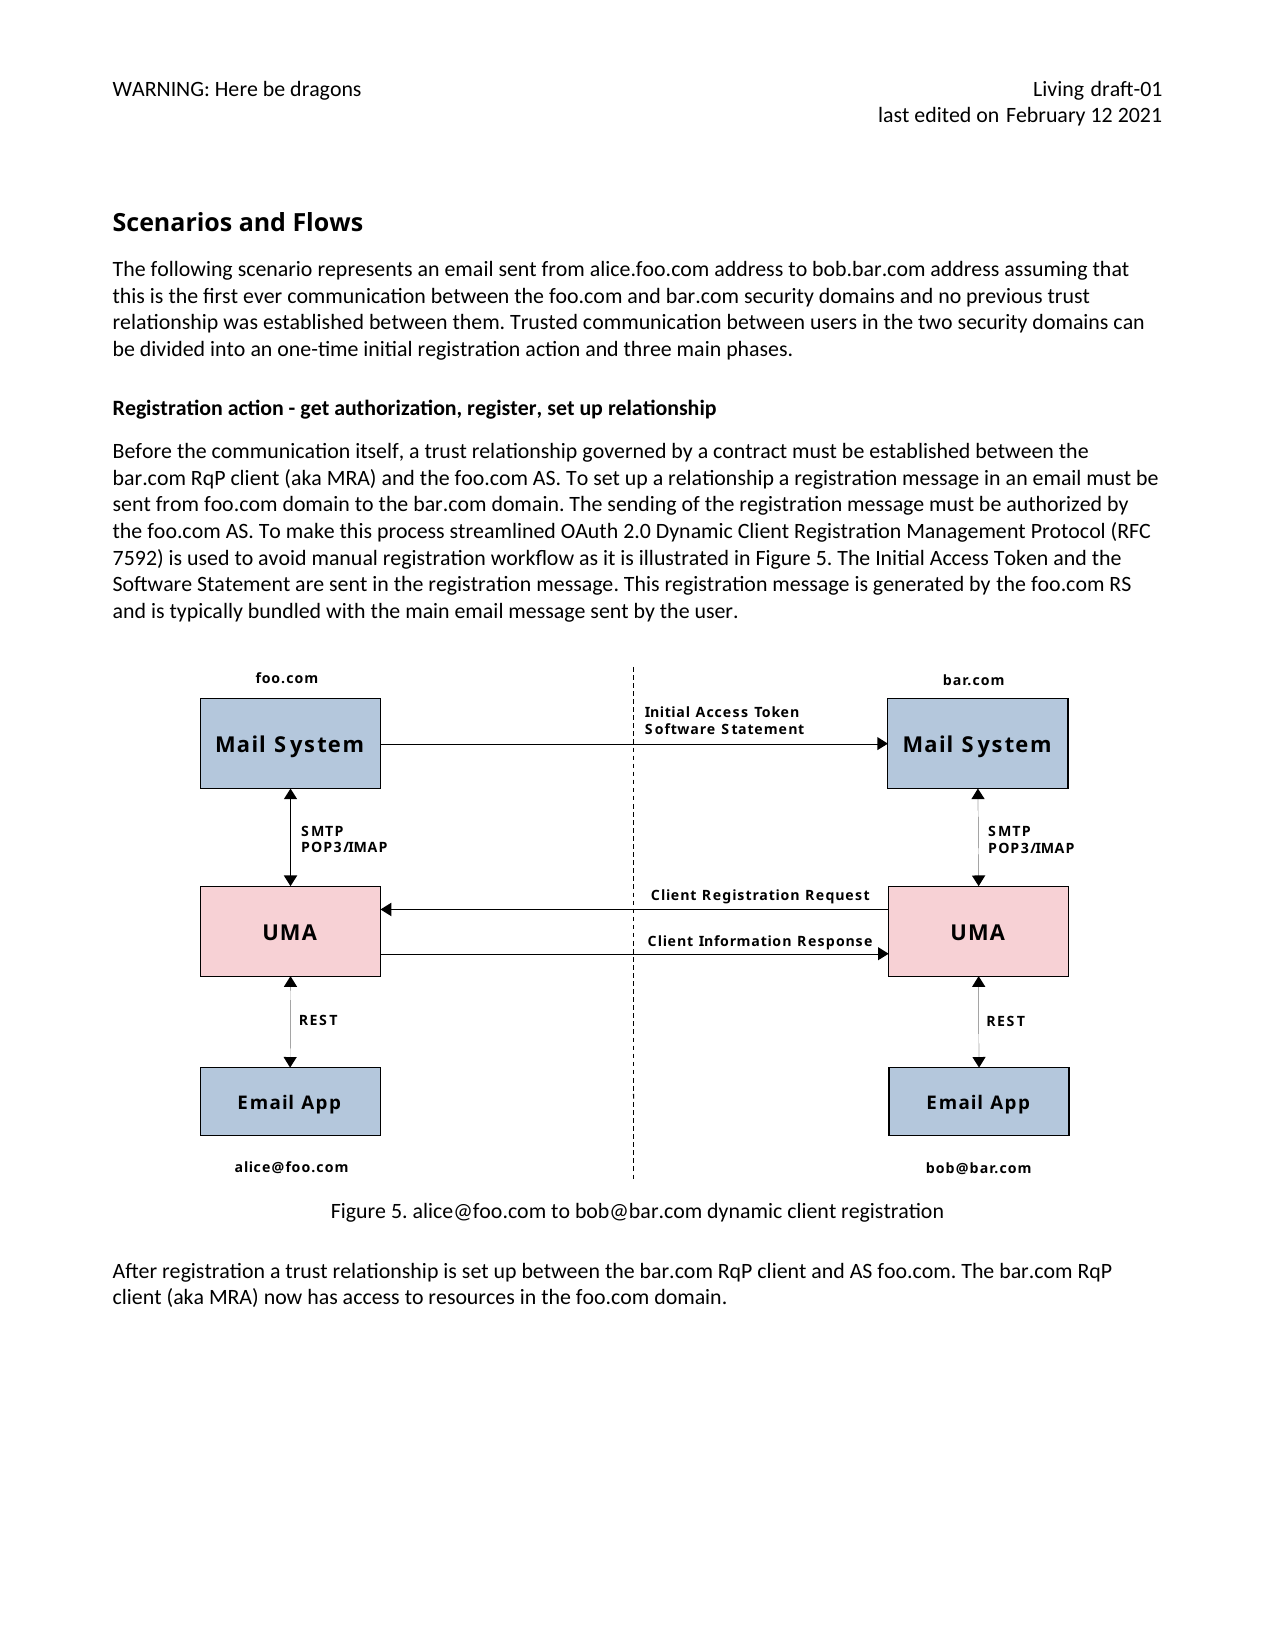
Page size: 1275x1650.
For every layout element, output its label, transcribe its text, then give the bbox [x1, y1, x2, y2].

text Registration action - get authorization, register, set up relationship [112, 394, 1162, 421]
text After registration a trust relationship is set up between the bar.com RqP client and AS foo.com. The bar.com RqP client (aka MRA) now has access to resources in the foo.com domain. [112, 1257, 1162, 1310]
text The following scenario represents an email sent from alice.foo.com address to bob.bar.com address assuming that this is the first ever communication between the foo.com and bar.com security domains and no previous trust relationship was established between them. Trusted communication between users in the two security domains can be divided into an one-time initial registration action and three main phases. [112, 255, 1162, 362]
text Scenarios and Flows [112, 205, 1162, 239]
text Figure 5. alice@foo.com to bob@bar.com dynamic client registration [112, 683, 1162, 1224]
text Before the communication itself, a trust relationship governed by a contract must be established between the bar.com RqP client (aka MRA) and the foo.com AS. To set up a relationship a registration message in an email must be sent from foo.com domain to the bar.com domain. The sending of the registration message must be authorized by the foo.com AS. To make this process streamlined OAuth 2.0 Dynamic Client Registration Management Protocol (RFC 7592) is used to avoid manual registration workflow as it is illustrated in Figure 5. The Initial Access Token and the Software Statement are sent in the registration message. This registration message is generated by the foo.com RS and is typically bundled with the main email message sent by the user. [112, 437, 1162, 624]
